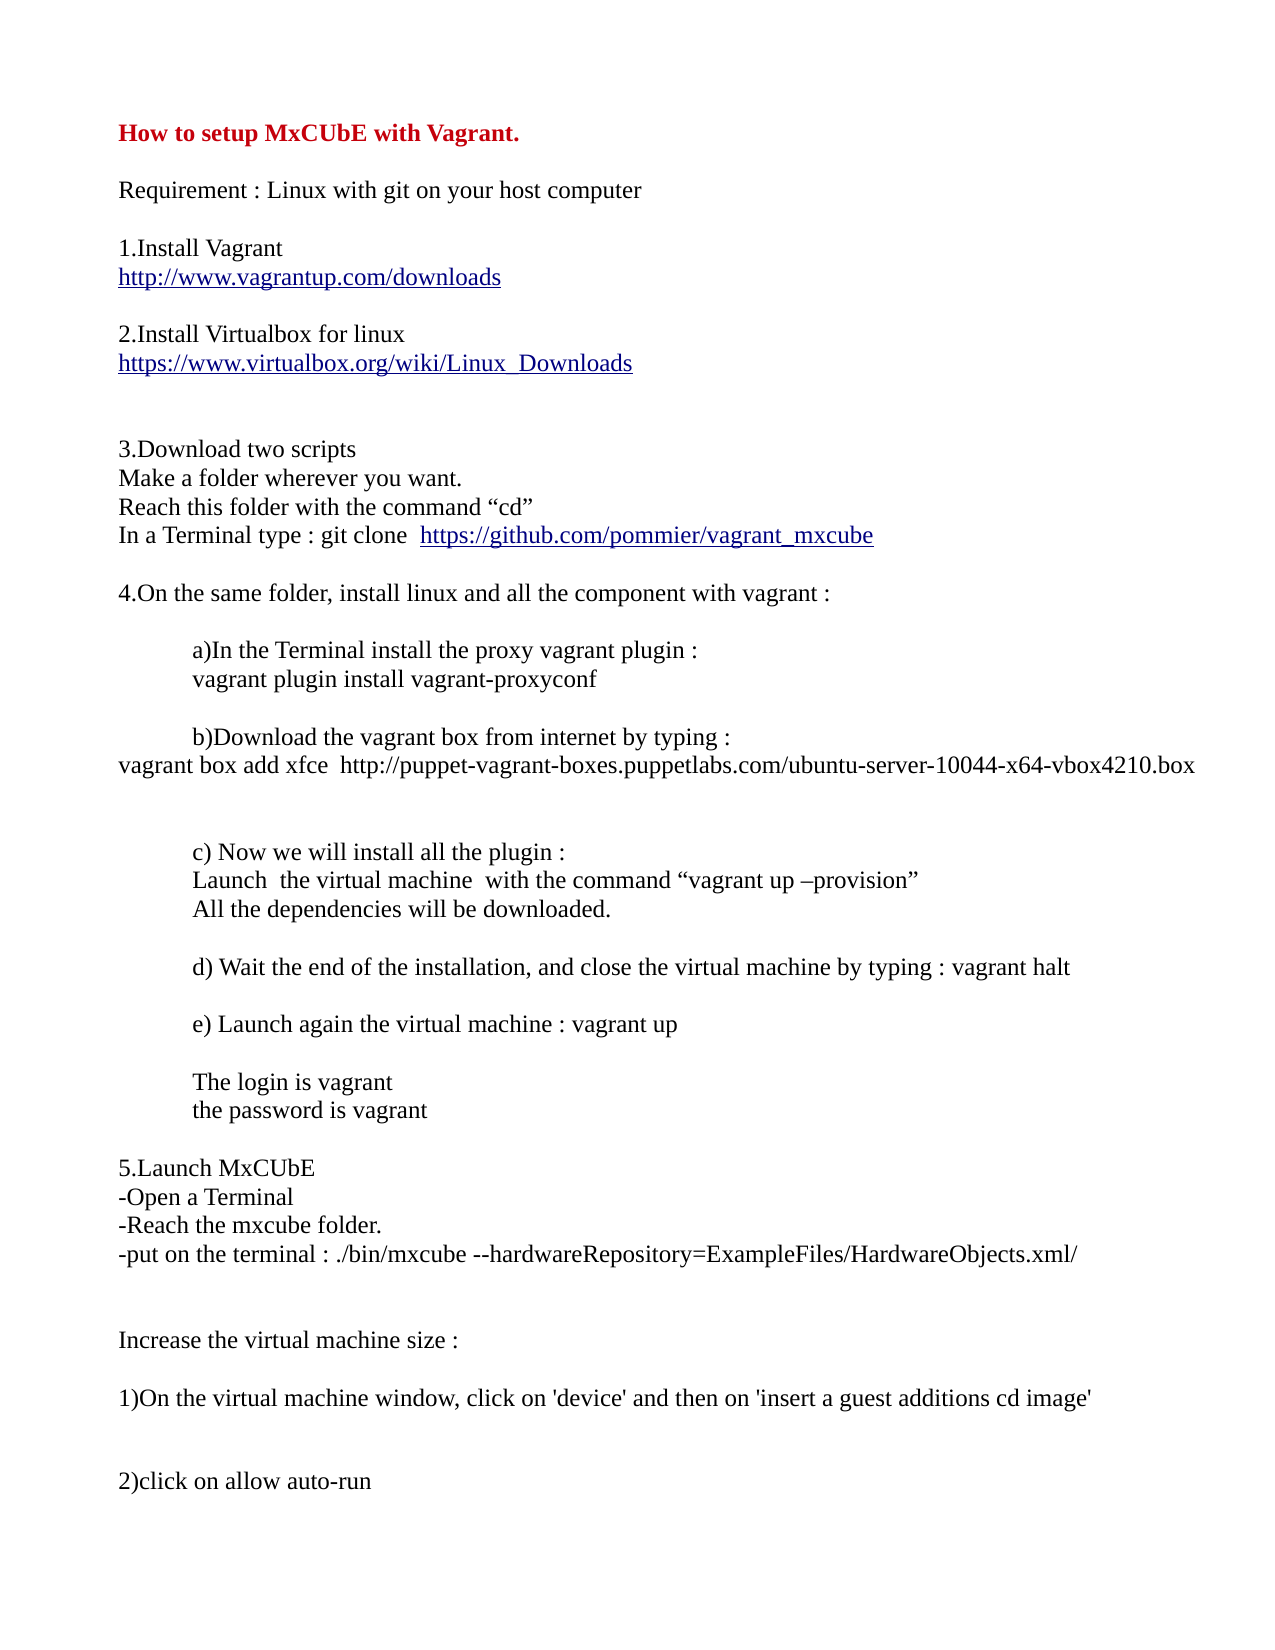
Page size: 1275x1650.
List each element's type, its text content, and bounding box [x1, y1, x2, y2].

text http://www.vagrantup.com/downloads [118, 262, 1199, 291]
text b)Download the vagrant box from internet by typing : [118, 722, 1199, 751]
text How to setup MxCUbE with Vagrant. [118, 118, 1199, 147]
text https://www.virtualbox.org/wiki/Linux_Downloads [118, 348, 1199, 377]
text Make a folder wherever you want. [118, 463, 1199, 492]
text Requirement : Linux with git on your host computer [118, 176, 1199, 204]
text 2)click on allow auto-run [118, 1466, 1199, 1495]
text e) Launch again the virtual machine : vagrant up [118, 1009, 1199, 1038]
text the password is vagrant [118, 1096, 1199, 1124]
text d) Wait the end of the installation, and close the virtual machine by typing : vagrant halt [118, 952, 1199, 981]
text Increase the virtual machine size : [118, 1326, 1199, 1354]
text Reach this folder with the command “cd” [118, 492, 1199, 521]
text 4.On the same folder, install linux and all the component with vagrant : [118, 578, 1199, 607]
text In a Terminal type : git clone https://github.com/pommier/vagrant_mxcube [118, 521, 1199, 549]
text 1.Install Vagrant [118, 233, 1199, 262]
text 2.Install Virtualbox for linux [118, 319, 1199, 348]
text All the dependencies will be downloaded. [118, 894, 1199, 923]
text vagrant box add xfce http://puppet-vagrant-boxes.puppetlabs.com/ubuntu-server-10044-x64-vbox4210.box [118, 751, 1265, 779]
text -put on the terminal : ./bin/mxcube --hardwareRepository=ExampleFiles/HardwareObjects.xml/ [118, 1239, 1199, 1268]
text The login is vagrant [118, 1067, 1199, 1096]
text -Reach the mxcube folder. [118, 1211, 1199, 1239]
text vagrant plugin install vagrant-proxyconf [118, 664, 1199, 693]
text a)In the Terminal install the proxy vagrant plugin : [118, 636, 1199, 664]
text 1)On the virtual machine window, click on 'device' and then on 'insert a guest additions cd image' [118, 1383, 1199, 1412]
text -Open a Terminal [118, 1182, 1199, 1211]
text 3.Download two scripts [118, 434, 1199, 463]
text c) Now we will install all the plugin : [118, 837, 1199, 866]
text Launch the virtual machine with the command “vagrant up –provision” [118, 866, 1199, 894]
text 5.Launch MxCUbE [118, 1153, 1199, 1182]
